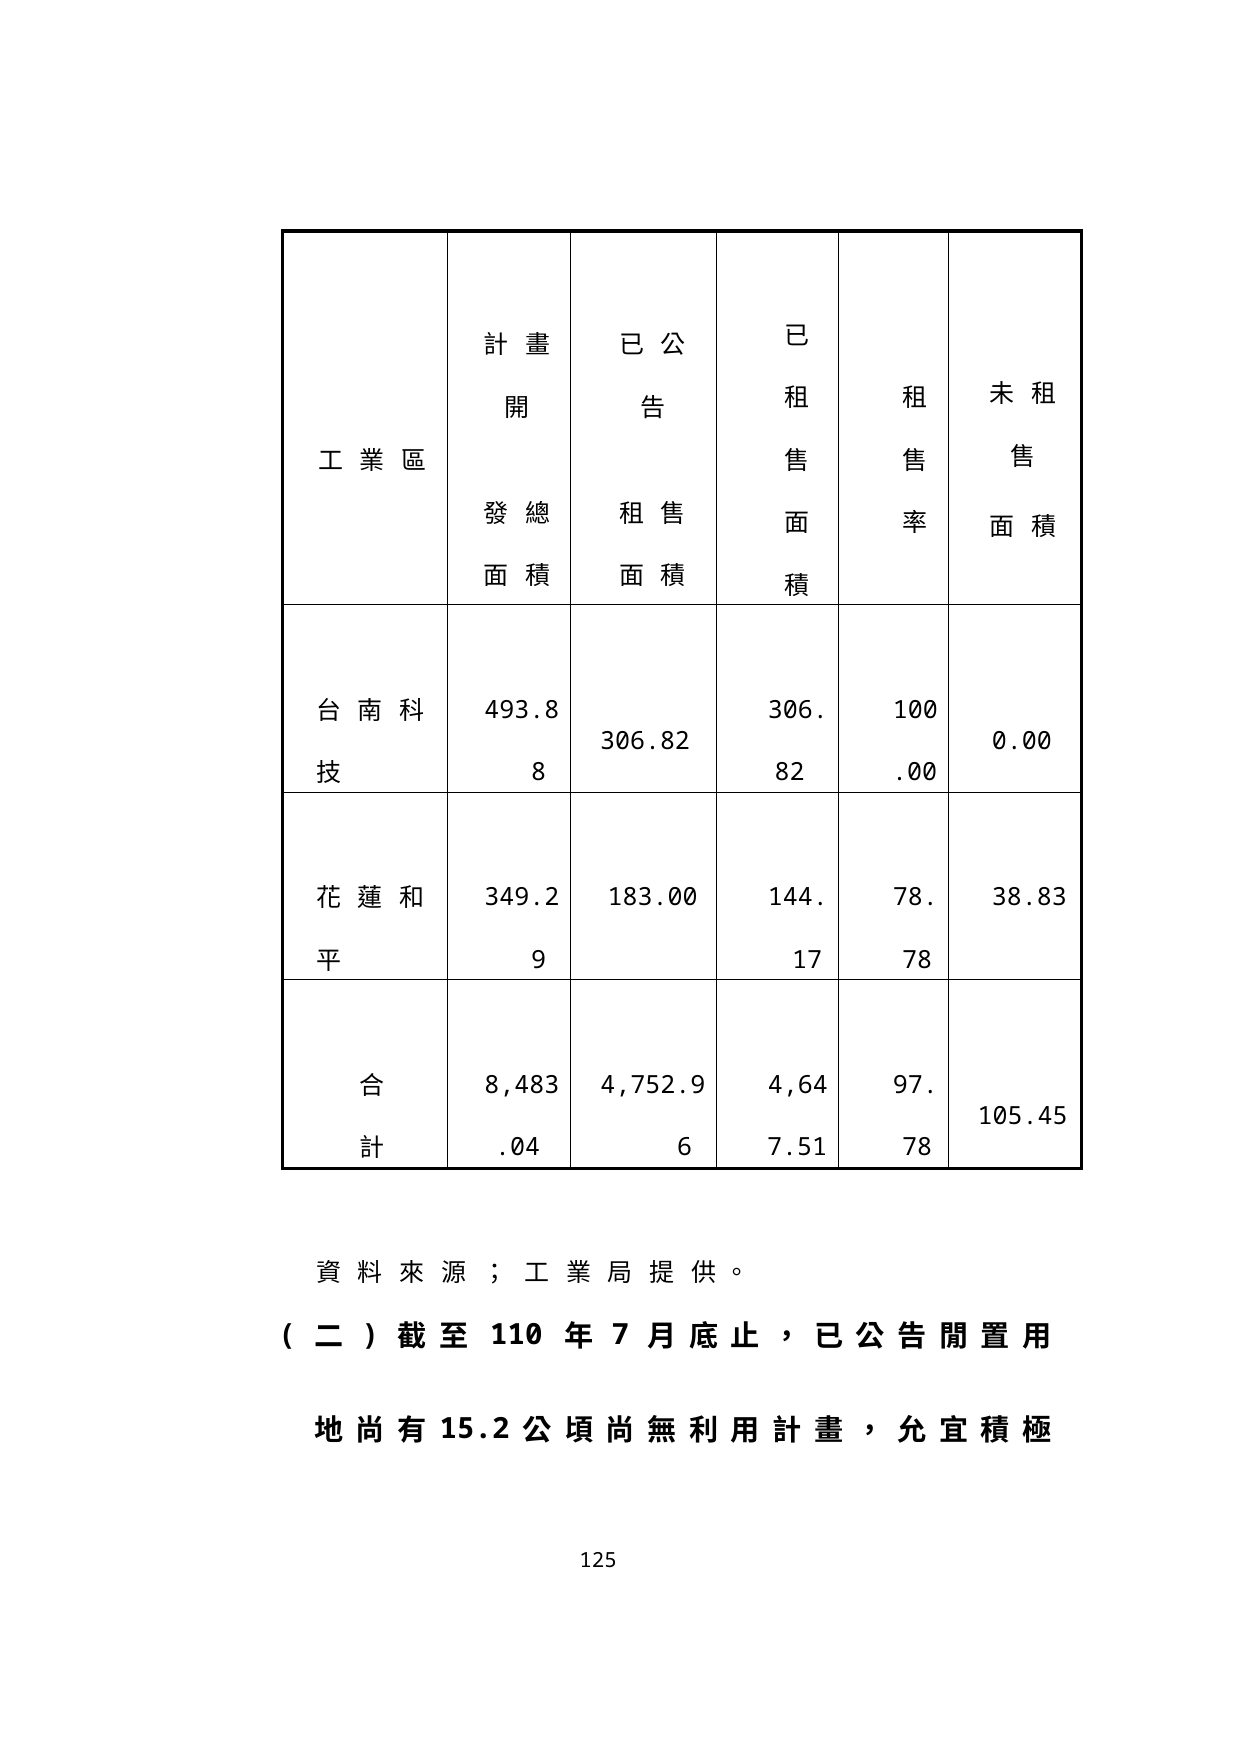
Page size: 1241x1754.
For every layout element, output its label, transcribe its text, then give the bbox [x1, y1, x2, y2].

table_header 工業區 [284, 233, 447, 604]
table_cell 花蓮和平 [284, 793, 447, 979]
table_cell 493.88 [448, 605, 570, 792]
table_cell 4,752.96 [571, 980, 716, 1167]
table_cell 144.17 [717, 793, 838, 979]
text (二)截至110年7月底止，已公告閒置用地尚有15.2公頃尚無利用計畫，允宜積極 [242, 1292, 1058, 1479]
table_cell 183.00 [571, 793, 716, 979]
table_cell 合 計 [284, 980, 447, 1167]
table_cell 306.82 [717, 605, 838, 792]
table_cell 78.78 [839, 793, 948, 979]
table_header 租售率 [839, 233, 948, 604]
table_cell 8,483.04 [448, 980, 570, 1167]
table_cell 97.78 [839, 980, 948, 1167]
table_header 已公告 租售面積 [571, 233, 716, 604]
table_cell 100.00 [839, 605, 948, 792]
table_cell 台南科技 [284, 605, 447, 792]
table_cell 105.45 [949, 980, 1080, 1167]
table_header 計畫開 發總面積 [448, 233, 570, 604]
table_cell 306.82 [571, 605, 716, 792]
table_cell 349.29 [448, 793, 570, 979]
table_header 未租售 面積 [949, 233, 1080, 604]
table_cell 38.83 [949, 793, 1080, 979]
table_cell 4,647.51 [717, 980, 838, 1167]
text 資料來源；工業局提供。 [271, 1229, 1058, 1292]
table_header 已租售 面積 [717, 233, 838, 604]
table_cell 0.00 [949, 605, 1080, 792]
